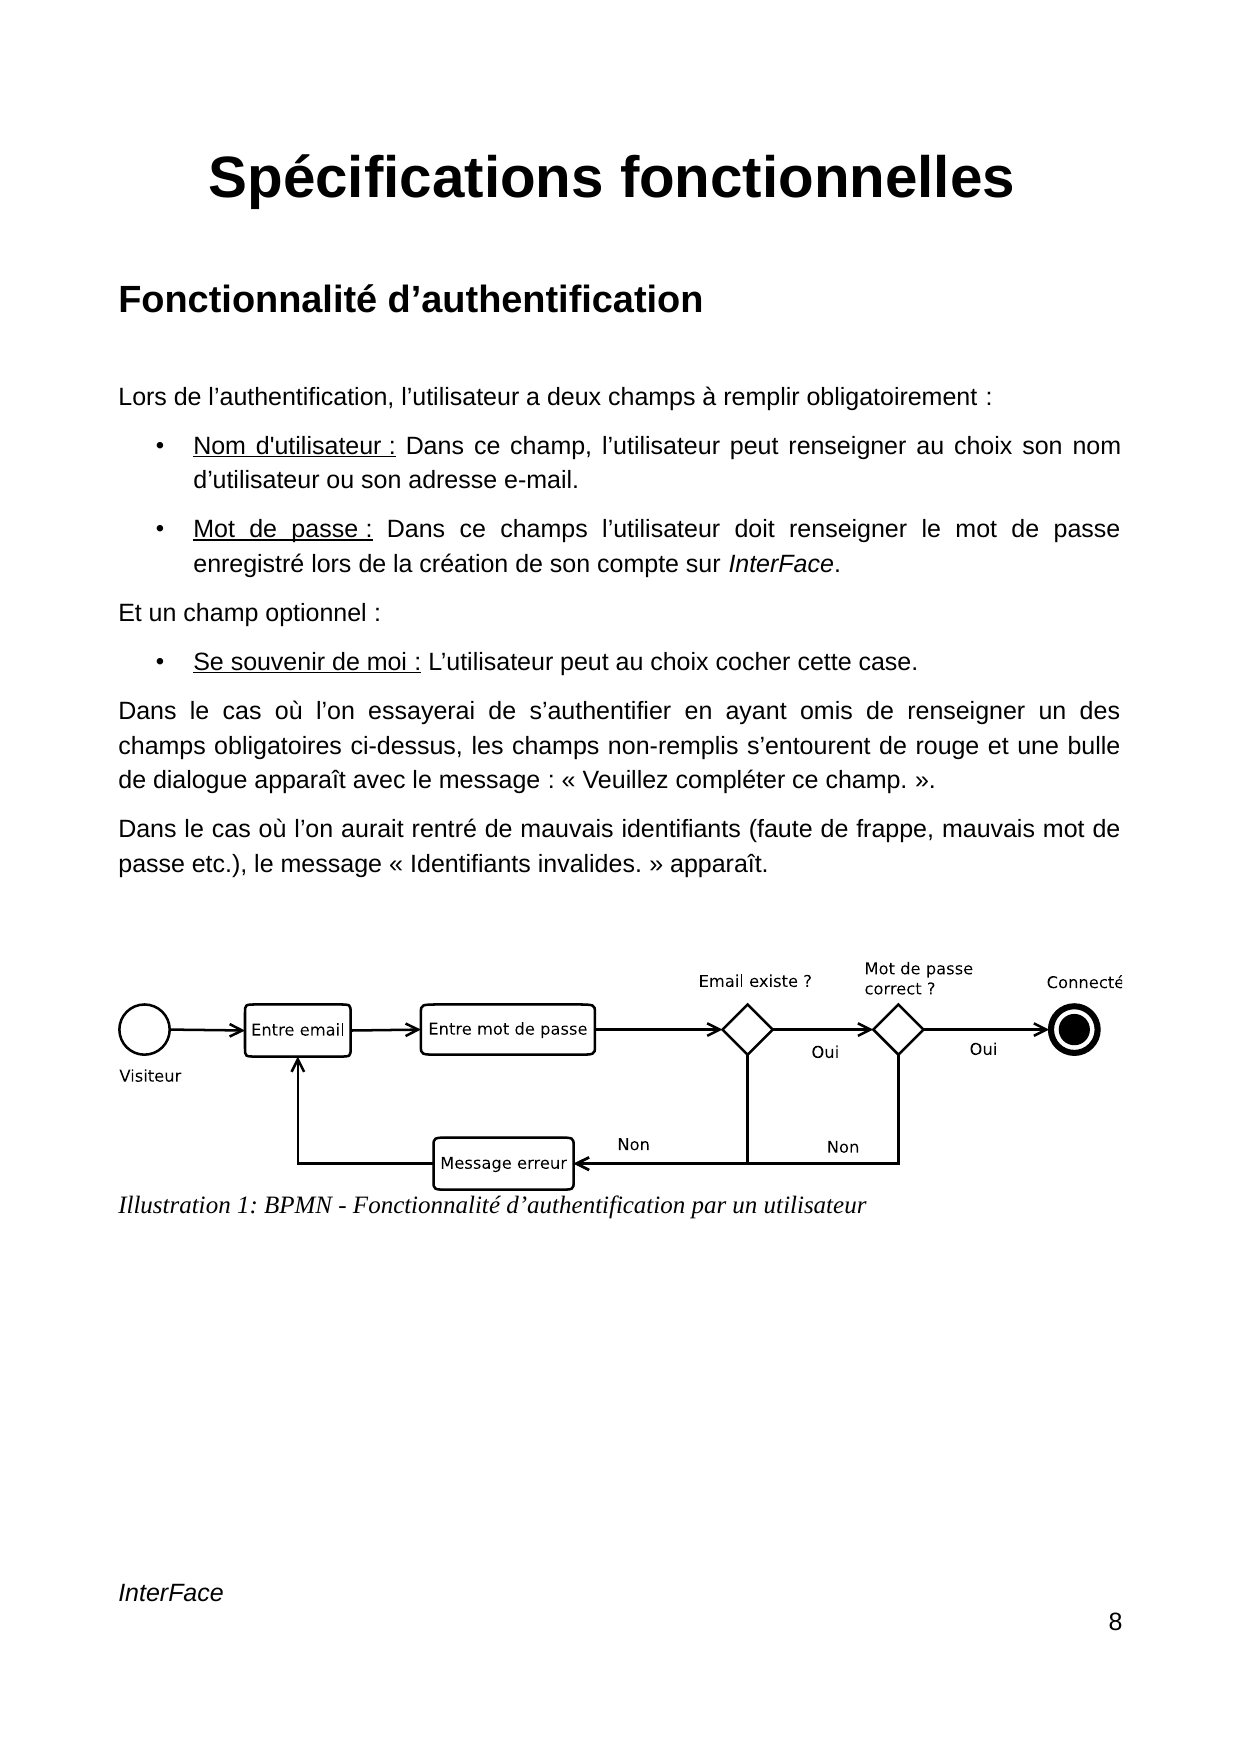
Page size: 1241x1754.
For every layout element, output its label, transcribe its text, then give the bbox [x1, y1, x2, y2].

list Nom d'utilisateur : Dans ce champ, l’utilisateur peut renseigner au choix son nom d’utilisateur ou son adresse e-mail. [156, 431, 1122, 494]
text Lors de l’authentification, l’utilisateur a deux champs à remplir obligatoirement : [118, 382, 1122, 410]
list Se souvenir de moi : L’utilisateur peut au choix cocher cette case. [156, 647, 1122, 676]
list Mot de passe : Dans ce champs l’utilisateur doit renseigner le mot de passe enregistré lors de la création de son compte sur InterFace. [156, 514, 1122, 578]
text Dans le cas où l’on aurait rentré de mauvais identifiants (faute de frappe, mauvais mot de passe etc.), le message « Identifiants invalides. » apparaît. [118, 814, 1122, 877]
title Spécifications fonctionnelles [118, 143, 1122, 210]
text Illustration 1: BPMN - Fonctionnalité d’authentification par un utilisateur [118, 1191, 1122, 1219]
text Dans le cas où l’on essayerai de s’authentifier en ayant omis de renseigner un des champs obligatoires ci-dessus, les champs non-remplis s’entourent de rouge et une bulle de dialogue apparaît avec le message : « Veuillez compléter ce champ. ». [118, 696, 1122, 794]
subtitle Fonctionnalité d’authentification [118, 276, 1122, 320]
text Et un champ optionnel : [118, 598, 1122, 627]
